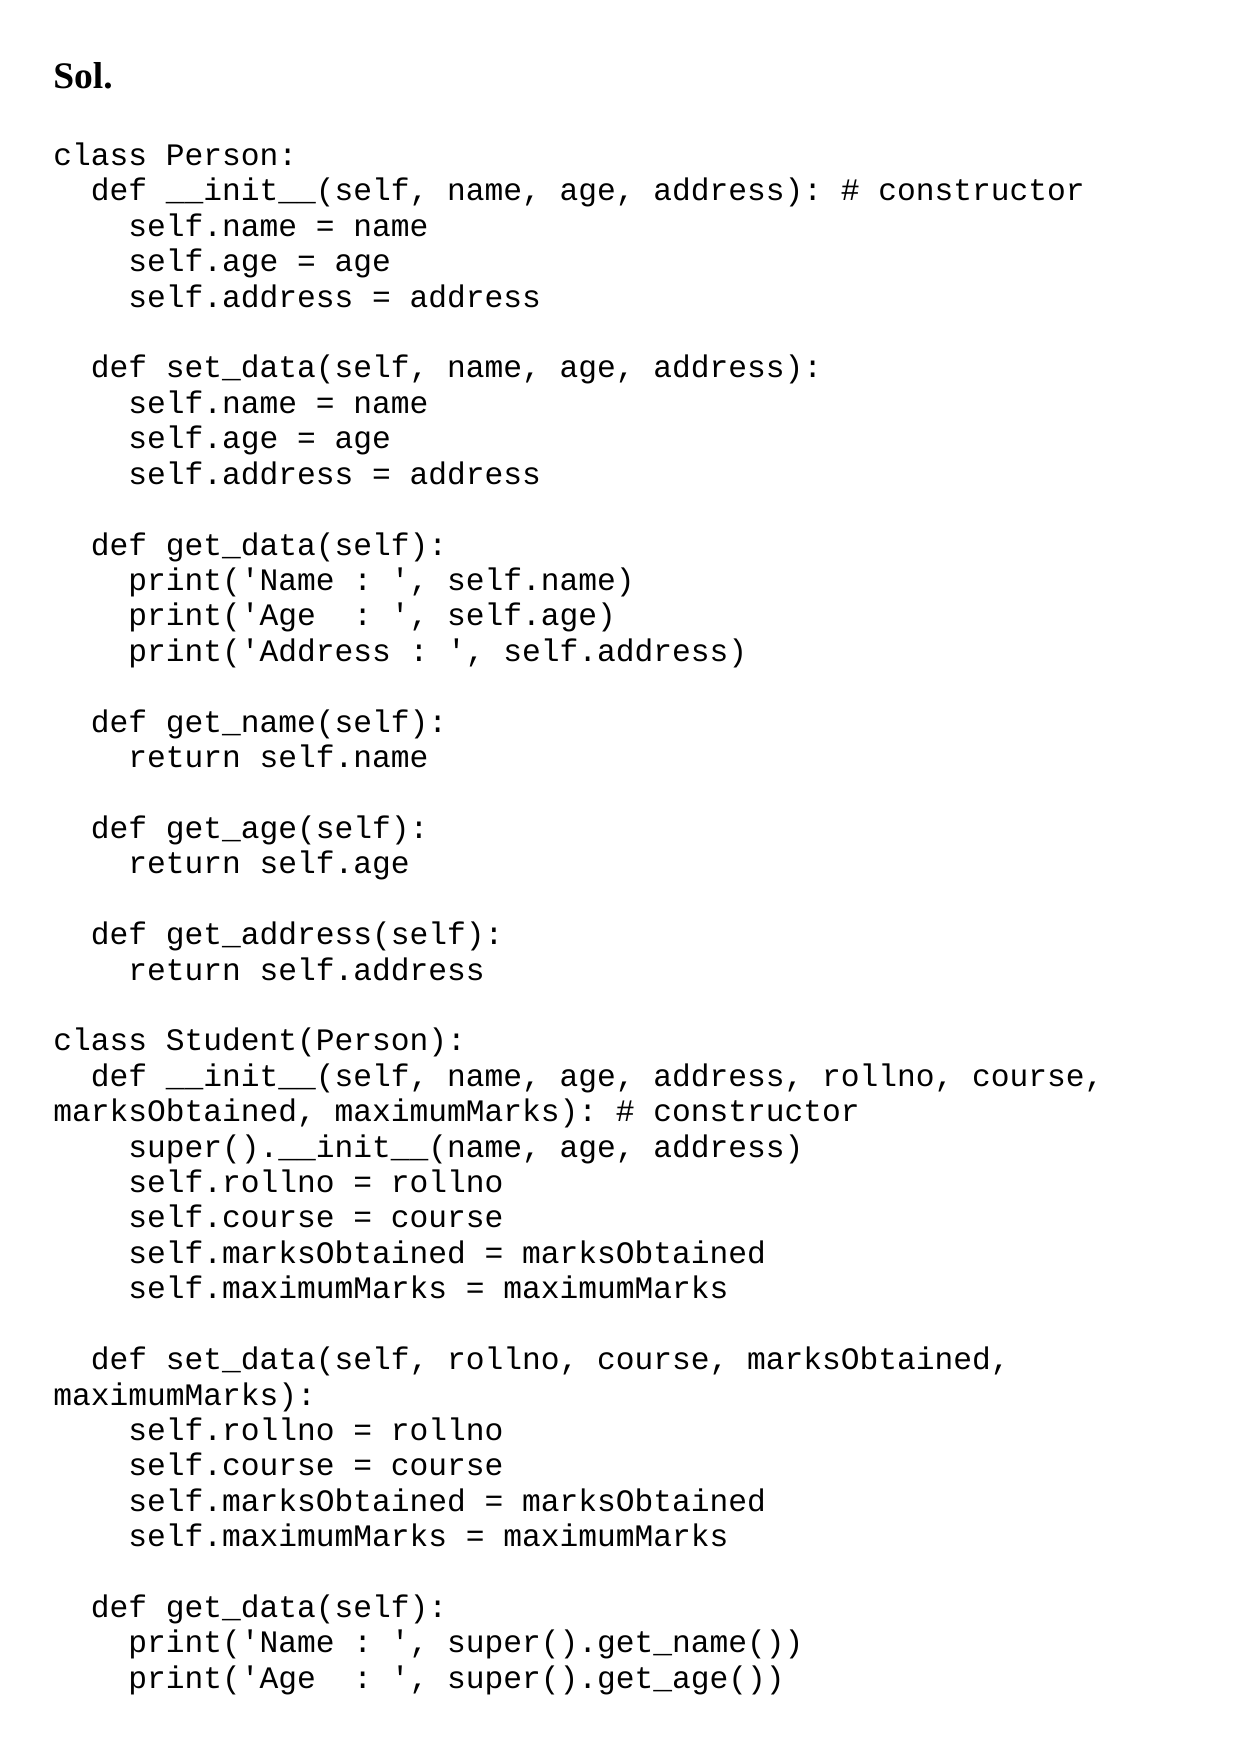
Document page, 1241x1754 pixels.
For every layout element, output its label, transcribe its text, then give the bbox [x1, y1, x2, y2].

text super().__init__(name, age, address) [53, 1131, 1187, 1166]
text def get_data(self): [53, 529, 1187, 564]
text def __init__(self, name, age, address, rollno, course, marksObtained, maximumMarks): # constructor [53, 1060, 1187, 1131]
text print('Name : ', self.name) [53, 564, 1187, 600]
text self.marksObtained = marksObtained [53, 1485, 1187, 1521]
text class Student(Person): [53, 1025, 1187, 1060]
text def set_data(self, name, age, address): [53, 352, 1187, 387]
text def get_data(self): [53, 1591, 1187, 1627]
text print('Address : ', self.address) [53, 635, 1187, 671]
text def get_address(self): [53, 918, 1187, 954]
text self.course = course [53, 1202, 1187, 1237]
text self.marksObtained = marksObtained [53, 1237, 1187, 1273]
text return self.name [53, 741, 1187, 777]
text print('Age : ', super().get_age()) [53, 1662, 1187, 1698]
text self.rollno = rollno [53, 1414, 1187, 1450]
text print('Age : ', self.age) [53, 600, 1187, 635]
text self.maximumMarks = maximumMarks [53, 1521, 1187, 1556]
text self.name = name [53, 387, 1187, 423]
text self.address = address [53, 458, 1187, 493]
text self.age = age [53, 423, 1187, 458]
text return self.age [53, 848, 1187, 883]
text Sol. [53, 53, 1187, 96]
text def get_age(self): [53, 812, 1187, 848]
text def get_name(self): [53, 706, 1187, 741]
text return self.address [53, 954, 1187, 989]
text self.name = name [53, 210, 1187, 246]
text class Person: [53, 139, 1187, 175]
text def __init__(self, name, age, address): # constructor [53, 175, 1187, 210]
text self.rollno = rollno [53, 1166, 1187, 1202]
text self.maximumMarks = maximumMarks [53, 1273, 1187, 1308]
text self.age = age [53, 246, 1187, 281]
text self.address = address [53, 281, 1187, 316]
text def set_data(self, rollno, course, marksObtained, maximumMarks): [53, 1343, 1187, 1414]
text self.course = course [53, 1450, 1187, 1485]
text print('Name : ', super().get_name()) [53, 1627, 1187, 1662]
